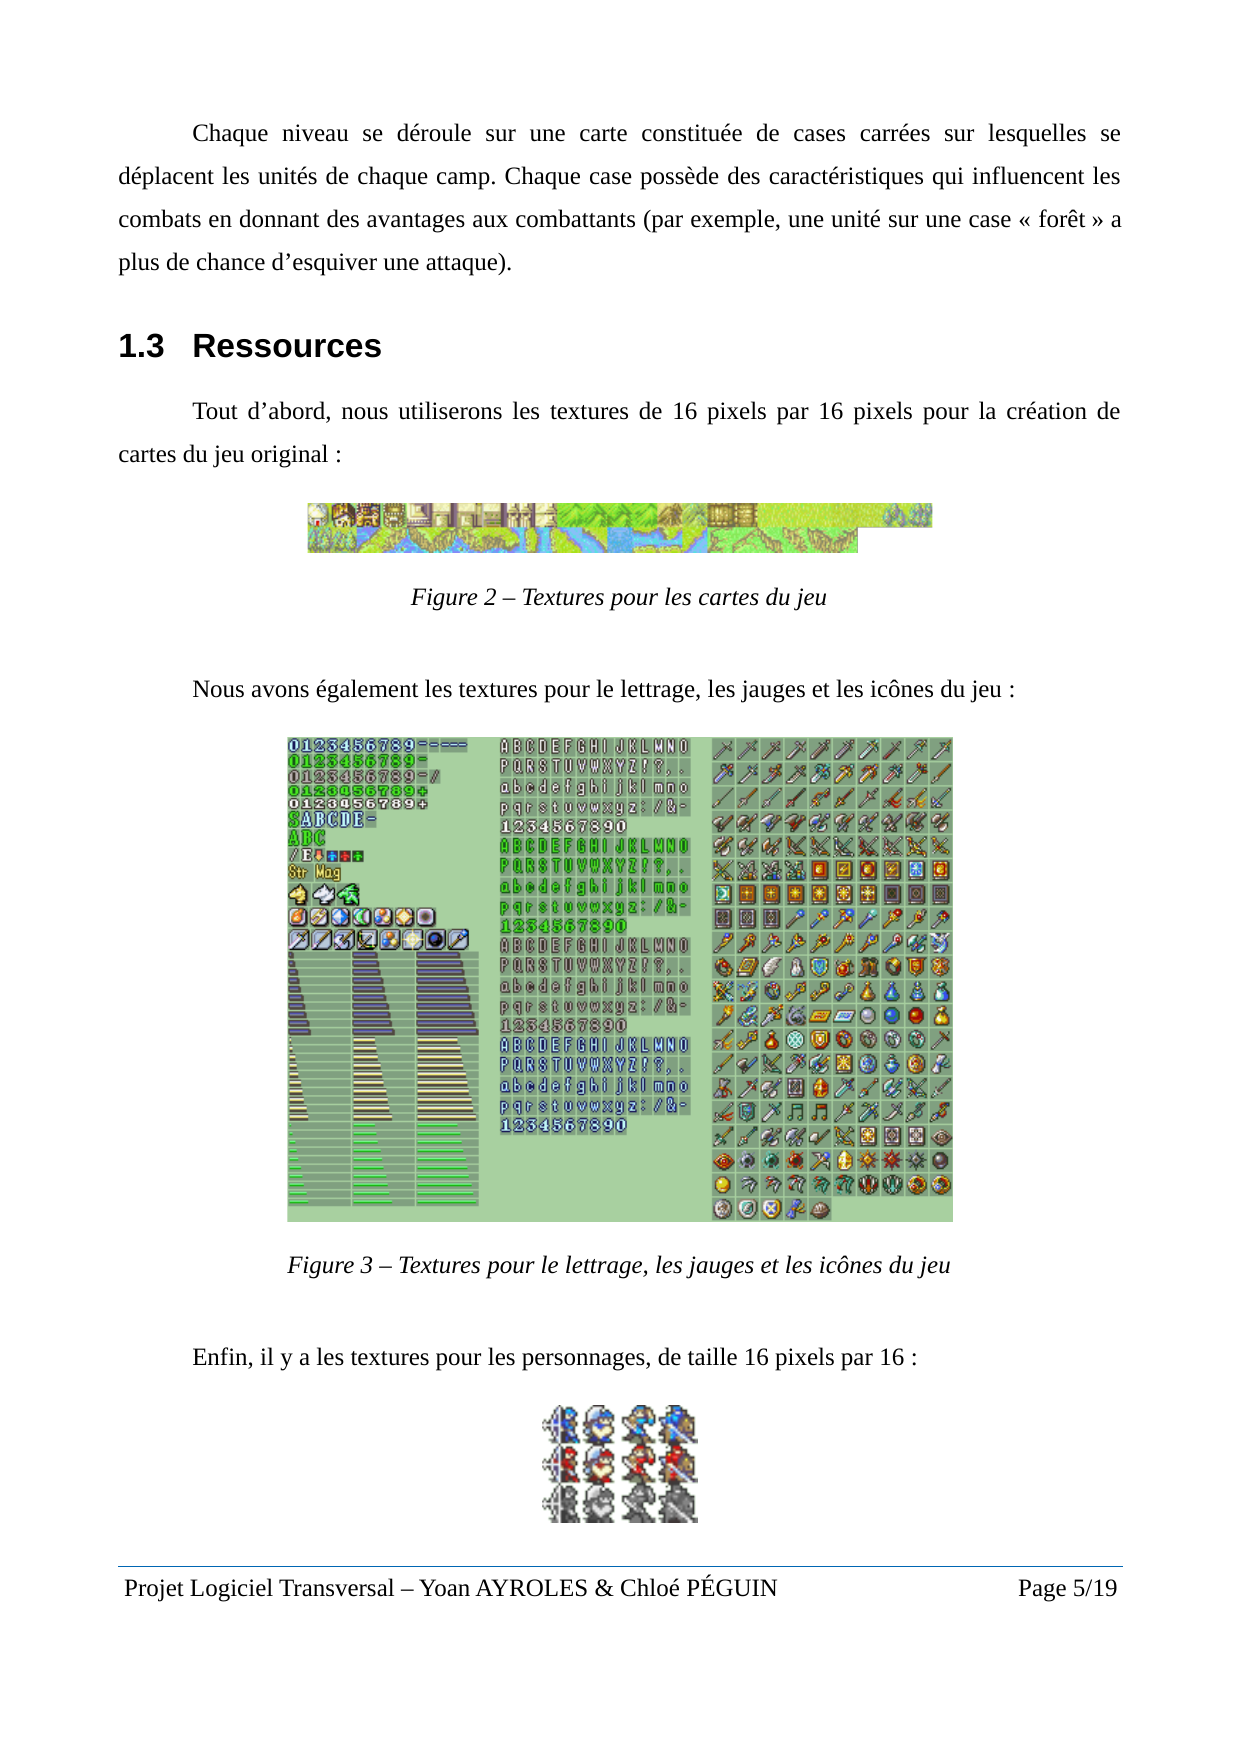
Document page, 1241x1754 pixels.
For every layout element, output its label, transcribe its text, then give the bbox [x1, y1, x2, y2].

text Enfin, il y a les textures pour les personnages, de taille 16 pixels par 16 : [118, 1342, 1122, 1371]
picture [307, 503, 933, 553]
picture [542, 1405, 698, 1523]
table_header [118, 1400, 1122, 1528]
text Tout d’abord, nous utiliserons les textures de 16 pixels par 16 pixels pour la création de cartes du jeu original : [118, 396, 1122, 468]
subtitle Ressources [118, 326, 1122, 365]
table_header Figure 3 – Textures pour le lettrage, les jauges et les icônes du jeu [118, 732, 1122, 1285]
text Nous avons également les textures pour le lettrage, les jauges et les icônes du jeu : [118, 674, 1122, 703]
picture [287, 737, 953, 1222]
table_header Figure 2 – Textures pour les cartes du jeu [118, 497, 1122, 616]
text Chaque niveau se déroule sur une carte constituée de cases carrées sur lesquelles se déplacent les unités de chaque camp. Chaque case possède des caractéristiques qui influencent les combats en donnant des avantages aux combattants (par exemple, une unité sur une case « forêt » a plus de chance d’esquiver une attaque). [118, 118, 1122, 276]
